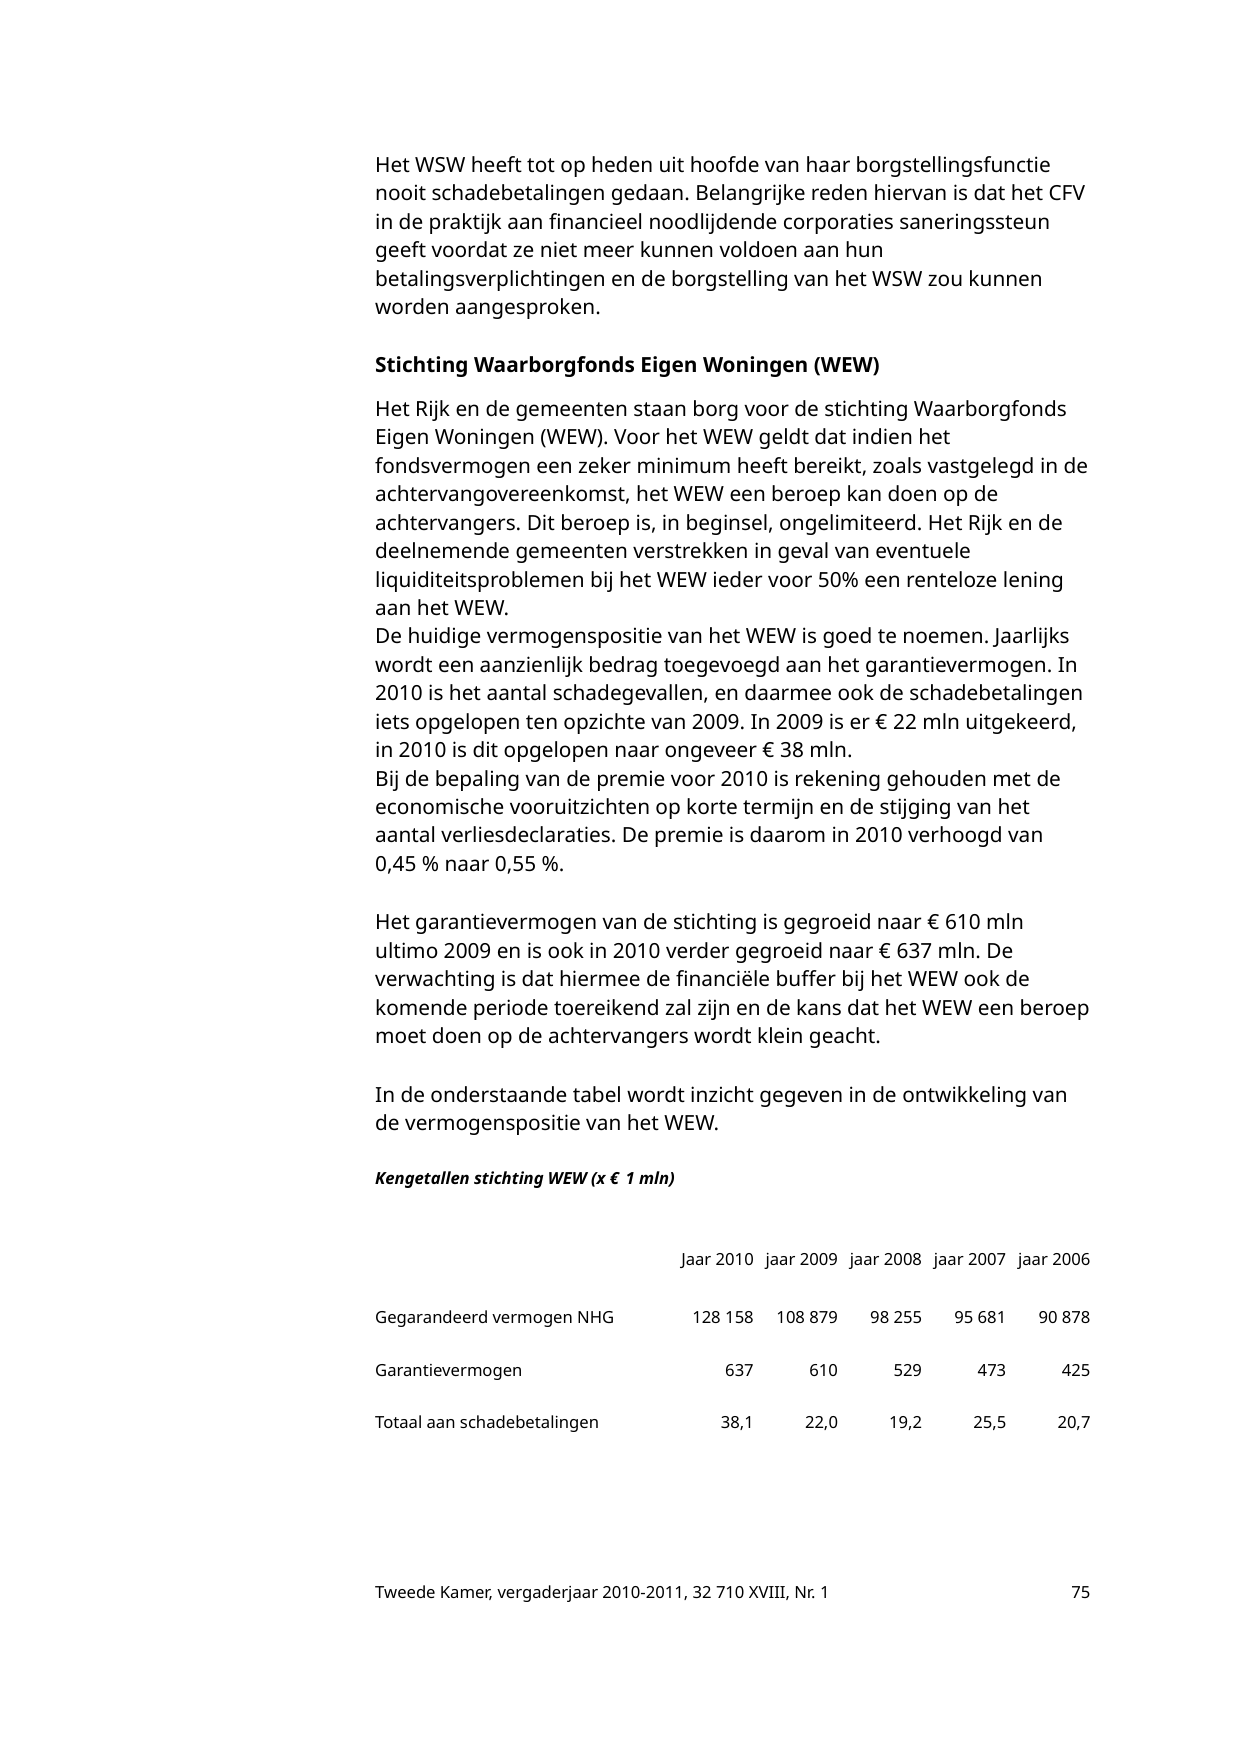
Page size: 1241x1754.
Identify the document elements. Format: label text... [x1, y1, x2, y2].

table_cell 90 878 [1006, 1306, 1090, 1358]
table_cell 529 [838, 1358, 922, 1411]
table_header Jaar 2010 [669, 1247, 753, 1306]
table_cell 128 158 [669, 1306, 753, 1358]
text Het WSW heeft tot op heden uit hoofde van haar borgstellingsfunctie nooit schadebetalingen gedaan. Belangrijke reden hiervan is dat het CFV in de praktijk aan financieel noodlijdende corporaties saneringssteun geeft voordat ze niet meer kunnen voldoen aan hun betalingsverplichtingen en de borgstelling van het WSW zou kunnen worden aangesproken. [375, 150, 1090, 321]
table_cell 637 [669, 1358, 753, 1411]
table_cell 610 [754, 1358, 838, 1411]
table_header jaar 2009 [754, 1247, 838, 1306]
text Bij de bepaling van de premie voor 2010 is rekening gehouden met de economische vooruitzichten op korte termijn en de stijging van het aantal verliesdeclaraties. De premie is daarom in 2010 verhoogd van 0,45 % naar 0,55 %. [375, 764, 1090, 877]
text Kengetallen stichting WEW (x € 1 mln) [375, 1167, 1090, 1189]
text Het Rijk en de gemeenten staan borg voor de stichting Waarborgfonds Eigen Woningen (WEW). Voor het WEW geldt dat indien het fondsvermogen een zeker minimum heeft bereikt, zoals vastgelegd in de achtervangovereenkomst, het WEW een beroep kan doen op de achtervangers. Dit beroep is, in beginsel, ongelimiteerd. Het Rijk en de deelnemende gemeenten verstrekken in geval van eventuele liquiditeitsproblemen bij het WEW ieder voor 50% een renteloze lening aan het WEW. [375, 394, 1090, 622]
table_cell Garantievermogen [375, 1358, 669, 1411]
table_cell Totaal aan schadebetalingen [375, 1411, 669, 1464]
table_header jaar 2008 [838, 1247, 922, 1306]
table_cell 22,0 [754, 1411, 838, 1464]
table_cell 425 [1006, 1358, 1090, 1411]
text De huidige vermogenspositie van het WEW is goed te noemen. Jaarlijks wordt een aanzienlijk bedrag toegevoegd aan het garantievermogen. In 2010 is het aantal schadegevallen, en daarmee ook de schadebetalingen iets opgelopen ten opzichte van 2009. In 2009 is er € 22 mln uitgekeerd, in 2010 is dit opgelopen naar ongeveer € 38 mln. [375, 622, 1090, 764]
table_header [375, 1247, 669, 1306]
table_cell 108 879 [754, 1306, 838, 1358]
table_cell 98 255 [838, 1306, 922, 1358]
table_cell 38,1 [669, 1411, 753, 1464]
text In de onderstaande tabel wordt inzicht gegeven in de ontwikkeling van de vermogenspositie van het WEW. [375, 1080, 1090, 1137]
text Het garantievermogen van de stichting is gegroeid naar € 610 mln ultimo 2009 en is ook in 2010 verder gegroeid naar € 637 mln. De verwachting is dat hiermee de financiële buffer bij het WEW ook de komende periode toereikend zal zijn en de kans dat het WEW een beroep moet doen op de achtervangers wordt klein geacht. [375, 907, 1090, 1050]
table_cell 473 [922, 1358, 1006, 1411]
table_cell 19,2 [838, 1411, 922, 1464]
table_cell Gegarandeerd vermogen NHG [375, 1306, 669, 1358]
table_cell 20,7 [1006, 1411, 1090, 1464]
table_cell 25,5 [922, 1411, 1006, 1464]
table_cell 95 681 [922, 1306, 1006, 1358]
table_header jaar 2006 [1006, 1247, 1090, 1306]
table_header jaar 2007 [922, 1247, 1006, 1306]
text Stichting Waarborgfonds Eigen Woningen (WEW) [375, 351, 1090, 379]
